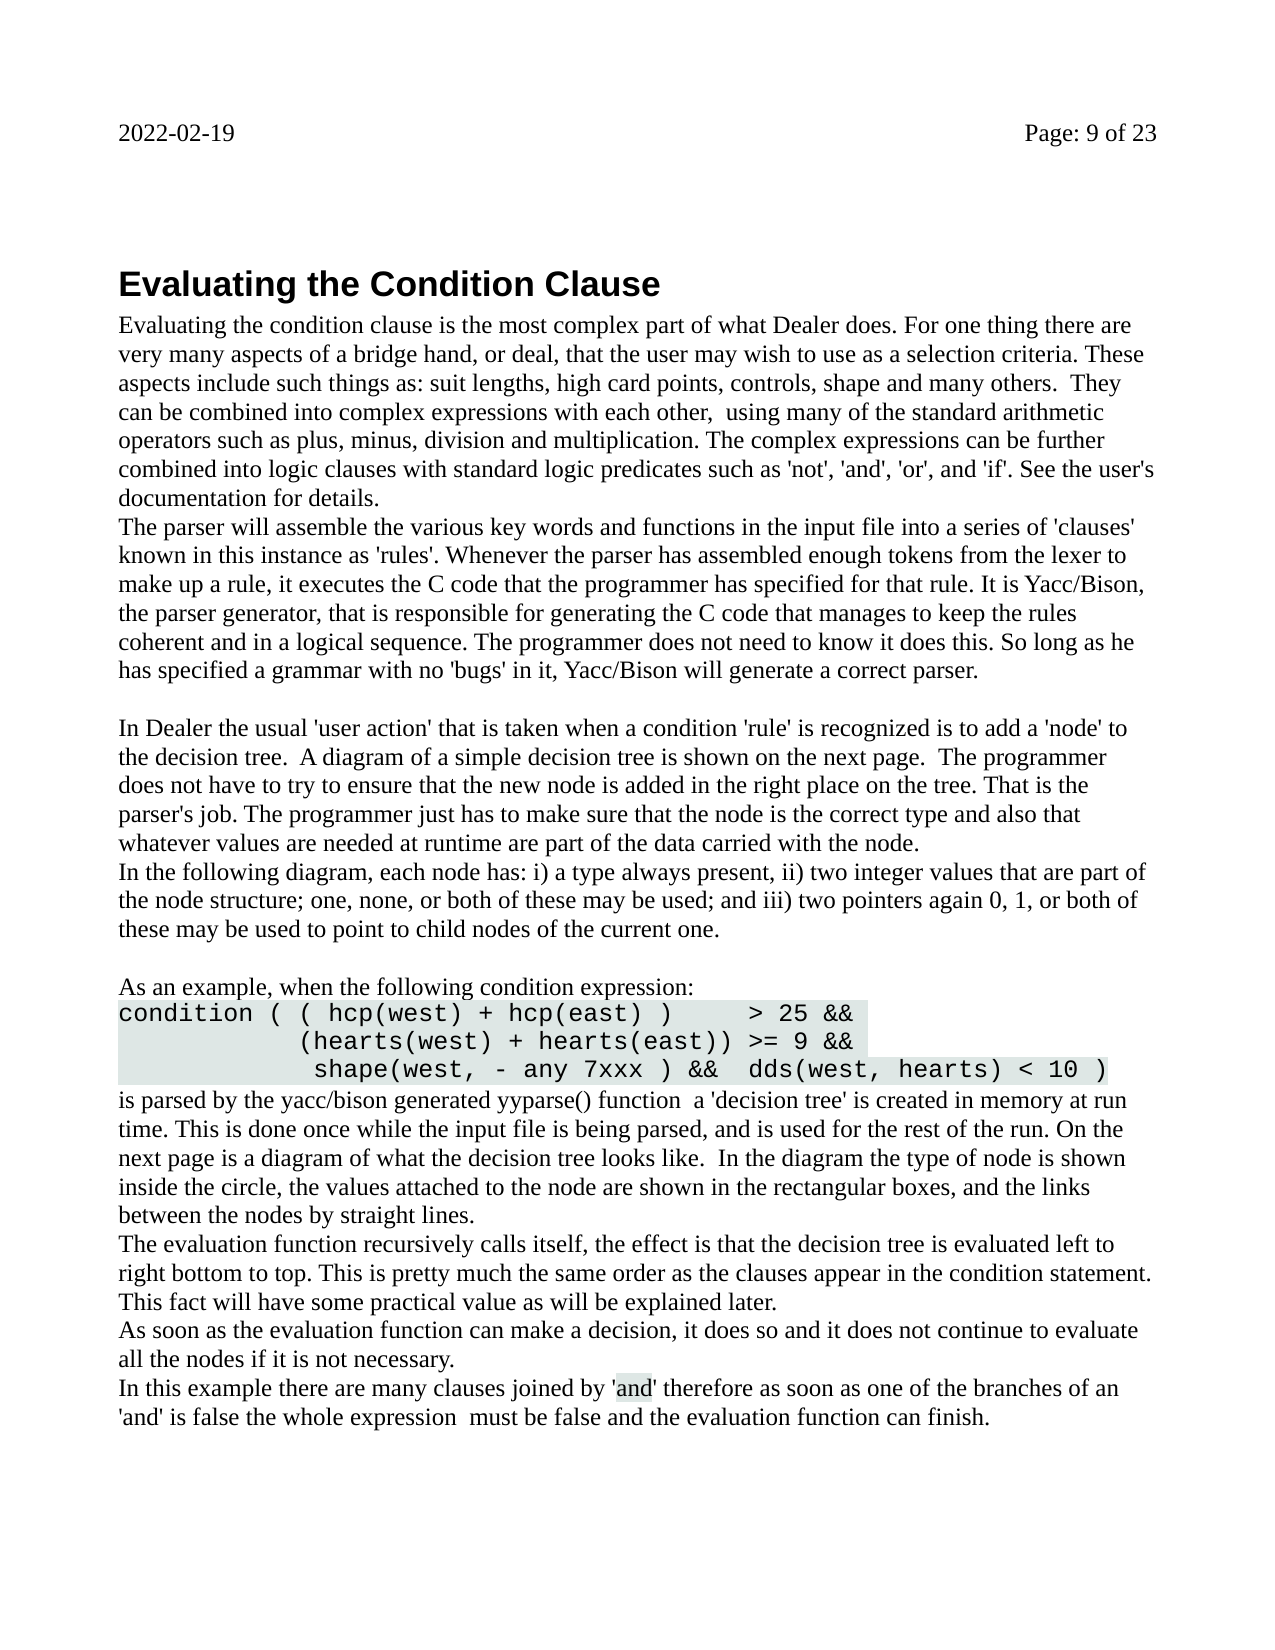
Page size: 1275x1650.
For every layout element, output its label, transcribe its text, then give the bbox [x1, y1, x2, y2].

text The evaluation function recursively calls itself, the effect is that the decision tree is evaluated left to right bottom to top. This is pretty much the same order as the clauses appear in the condition statement. This fact will have some practical value as will be explained later. [118, 1229, 1157, 1315]
text In the following diagram, each node has: i) a type always present, ii) two integer values that are part of the node structure; one, none, or both of these may be used; and iii) two pointers again 0, 1, or both of these may be used to point to child nodes of the current one. [118, 857, 1157, 943]
text (hearts(west) + hearts(east)) >= 9 && [118, 1029, 1157, 1057]
text condition ( ( hcp(west) + hcp(east) ) > 25 && [118, 1000, 1157, 1029]
text As soon as the evaluation function can make a decision, it does so and it does not continue to evaluate all the nodes if it is not necessary. [118, 1315, 1157, 1373]
subtitle Evaluating the Condition Clause [118, 263, 1157, 304]
text is parsed by the yacc/bison generated yyparse() function a 'decision tree' is created in memory at run time. This is done once while the input file is being parsed, and is used for the rest of the run. On the next page is a diagram of what the decision tree looks like. In the diagram the type of node is shown inside the circle, the values attached to the node are shown in the rectangular boxes, and the links between the nodes by straight lines. [118, 1085, 1157, 1229]
text As an example, when the following condition expression: [118, 972, 1157, 1000]
text The parser will assemble the various key words and functions in the input file into a series of 'clauses' known in this instance as 'rules'. Whenever the parser has assembled enough tokens from the lexer to make up a rule, it executes the C code that the programmer has specified for that rule. It is Yacc/Bison, the parser generator, that is responsible for generating the C code that manages to keep the rules coherent and in a logical sequence. The programmer does not need to know it does this. So long as he has specified a grammar with no 'bugs' in it, Yacc/Bison will generate a correct parser. [118, 512, 1157, 684]
text In this example there are many clauses joined by 'and' therefore as soon as one of the branches of an 'and' is false the whole expression must be false and the evaluation function can finish. [118, 1373, 1157, 1430]
text In Dealer the usual 'user action' that is taken when a condition 'rule' is recognized is to add a 'node' to the decision tree. A diagram of a simple decision tree is shown on the next page. The programmer does not have to try to ensure that the new node is added in the right place on the tree. That is the parser's job. The programmer just has to make sure that the node is the correct type and also that whatever values are needed at runtime are part of the data carried with the node. [118, 713, 1157, 857]
text Evaluating the condition clause is the most complex part of what Dealer does. For one thing there are very many aspects of a bridge hand, or deal, that the user may wish to use as a selection criteria. These aspects include such things as: suit lengths, high card points, controls, shape and many others. They can be combined into complex expressions with each other, using many of the standard arithmetic operators such as plus, minus, division and multiplication. The complex expressions can be further combined into logic clauses with standard logic predicates such as 'not', 'and', 'or', and 'if'. See the user's documentation for details. [118, 310, 1157, 512]
text shape(west, - any 7xxx ) && dds(west, hearts) < 10 ) [118, 1057, 1157, 1085]
